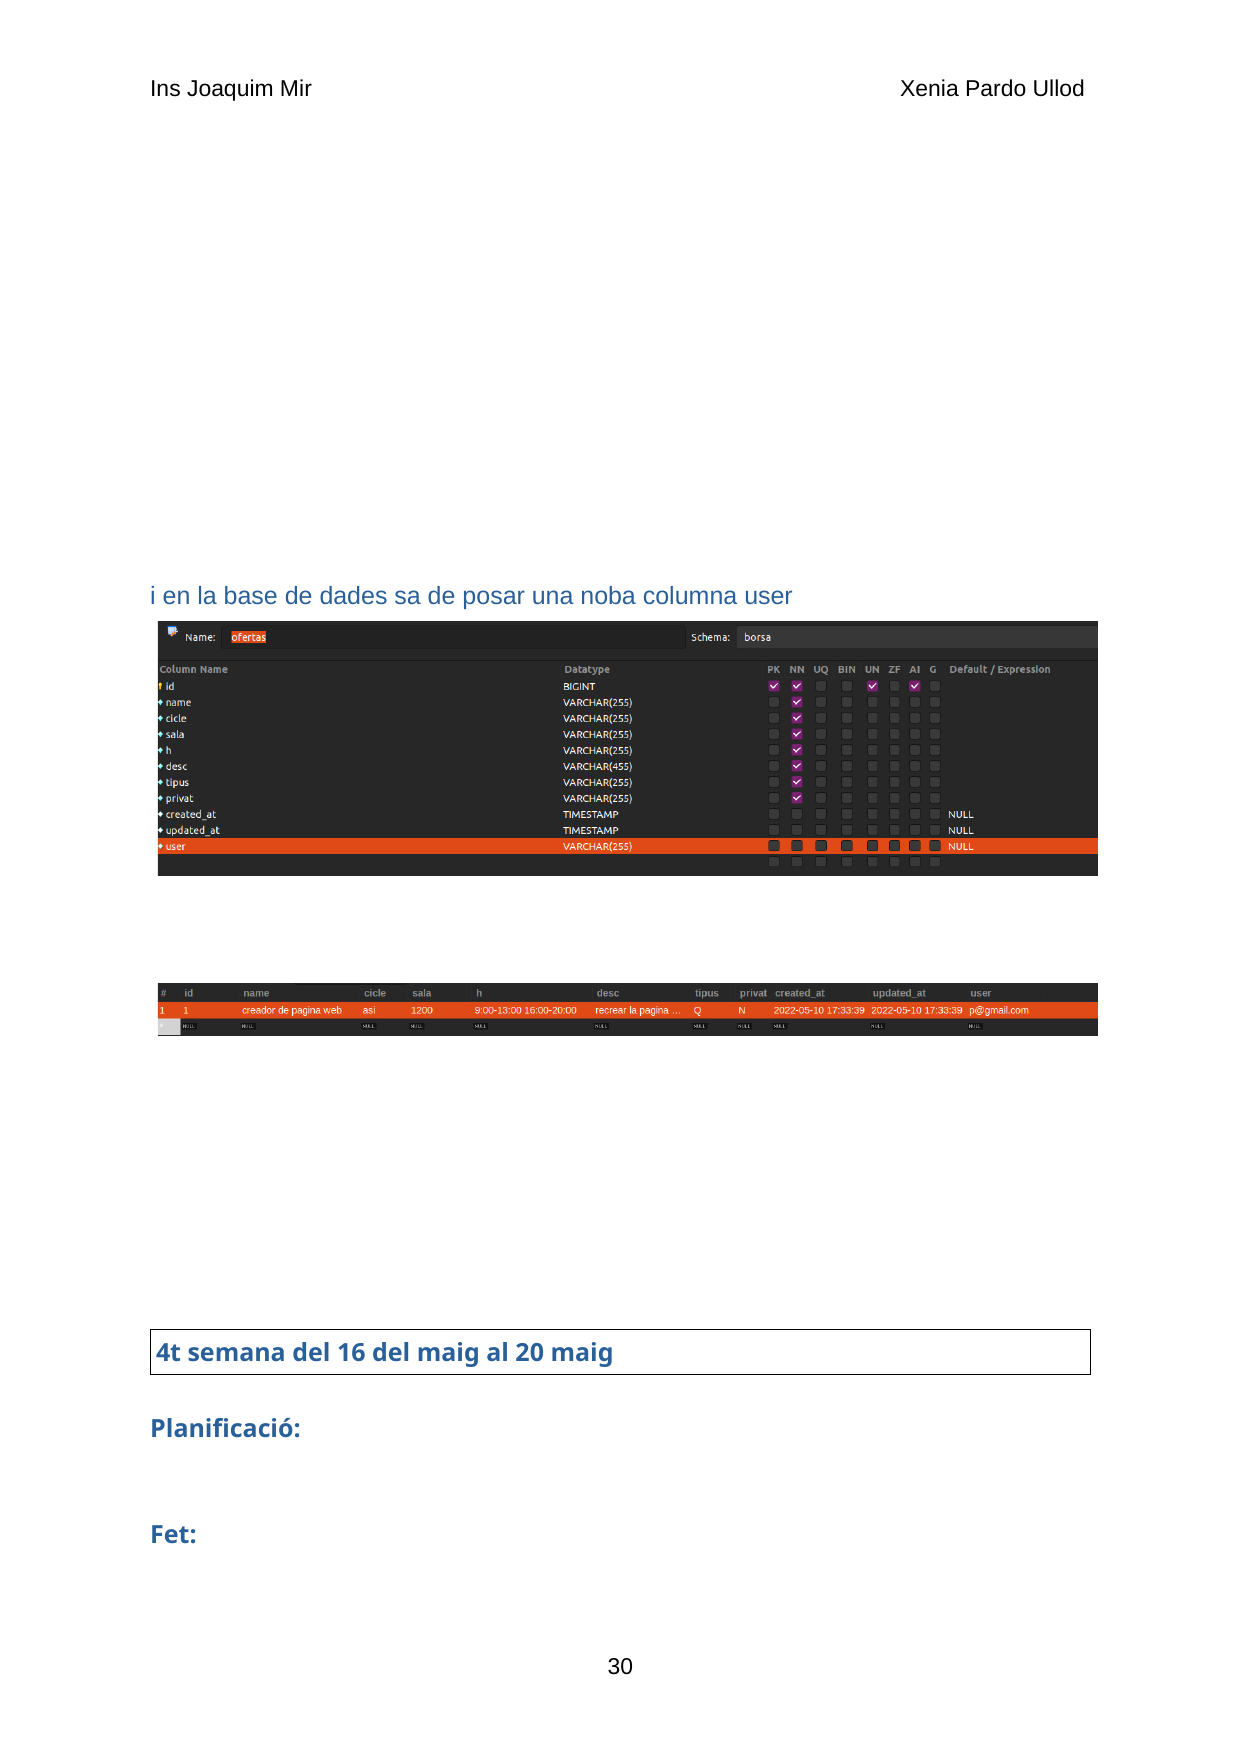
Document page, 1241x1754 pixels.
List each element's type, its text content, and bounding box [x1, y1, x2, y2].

table_header 4t semana del 16 del maig al 20 maig [151, 1330, 1090, 1374]
text Fet: [150, 1516, 1090, 1550]
picture [157, 621, 1098, 876]
text Planificació: [150, 1410, 1090, 1444]
picture [157, 983, 1098, 1036]
text i en la base de dades sa de posar una noba columna user [150, 581, 1090, 610]
